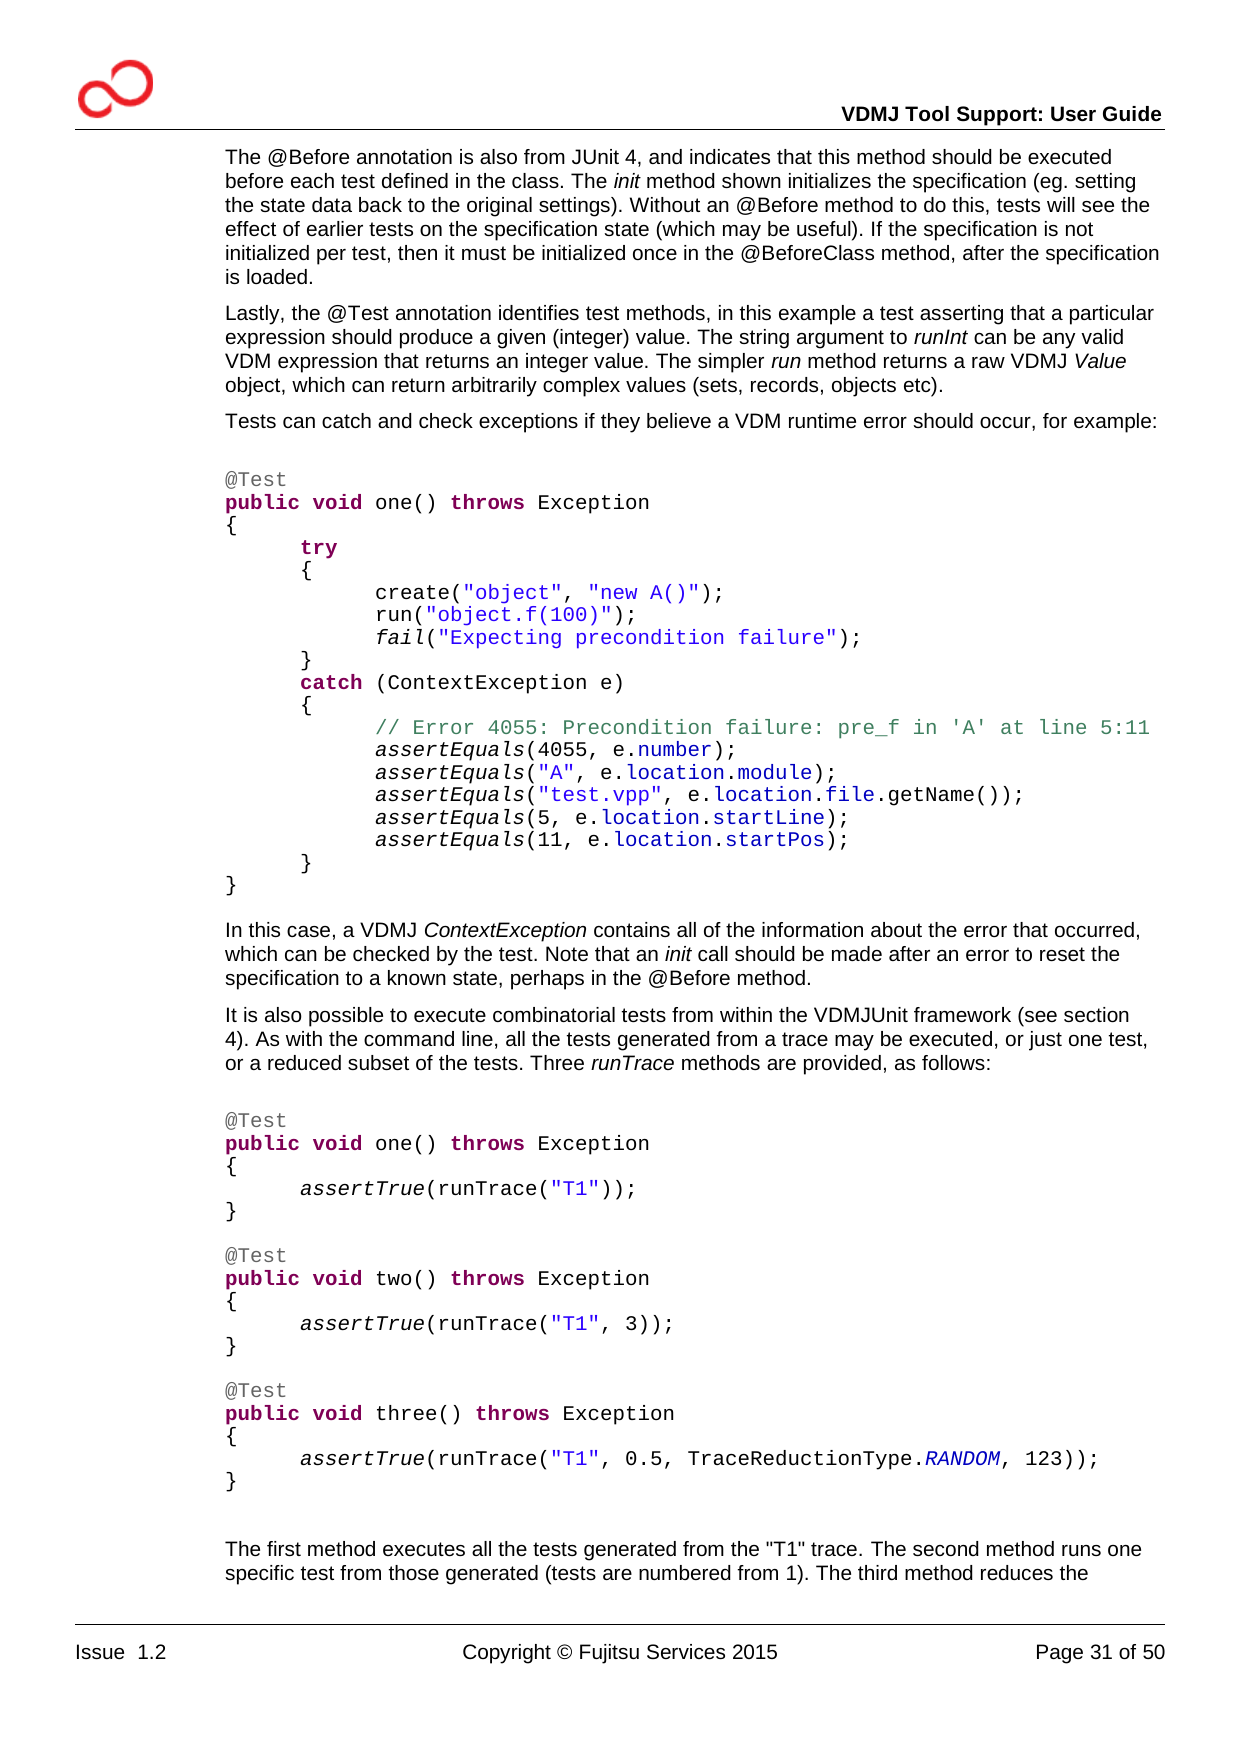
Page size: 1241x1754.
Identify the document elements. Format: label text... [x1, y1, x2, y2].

text try [225, 536, 1165, 559]
text @Test [225, 1110, 1165, 1132]
text { [225, 559, 1165, 581]
text Lastly, the @Test annotation identifies test methods, in this example a test asserting that a particular expression should produce a given (integer) value. The string argument to runInt can be any valid VDM expression that returns an integer value. The simpler run method returns a raw VDMJ Value object, which can return arbitrarily complex values (sets, records, objects etc). [225, 301, 1165, 397]
text // Error 4055: Precondition failure: pre_f in 'A' at line 5:11 [225, 716, 1165, 739]
text public void one() throws Exception [225, 491, 1165, 514]
text public void two() throws Exception [225, 1267, 1165, 1290]
text { [225, 694, 1165, 716]
text assertTrue(runTrace("T1")); [225, 1177, 1165, 1200]
text } [225, 1200, 1165, 1222]
text assertTrue(runTrace("T1", 0.5, TraceReductionType.RANDOM, 123)); [225, 1447, 1165, 1470]
text } [225, 1470, 1165, 1492]
text } [225, 874, 1165, 896]
text } [225, 649, 1165, 671]
text } [225, 1335, 1165, 1357]
text assertEquals(11, e.location.startPos); [225, 829, 1165, 851]
text assertTrue(runTrace("T1", 3)); [225, 1312, 1165, 1335]
text assertEquals("test.vpp", e.location.file.getName()); [225, 784, 1165, 806]
text assertEquals(4055, e.number); [225, 739, 1165, 761]
text { [225, 1425, 1165, 1447]
text { [225, 1155, 1165, 1177]
text public void three() throws Exception [225, 1402, 1165, 1425]
text run("object.f(100)"); [225, 604, 1165, 626]
text create("object", "new A()"); [225, 581, 1165, 604]
text } [225, 851, 1165, 874]
text @Test [225, 469, 1165, 491]
text Tests can catch and check exceptions if they believe a VDM runtime error should occur, for example: [225, 410, 1165, 434]
text The first method executes all the tests generated from the "T1" trace. The second method runs one specific test from those generated (tests are numbered from 1). The third method reduces the [225, 1537, 1165, 1585]
text public void one() throws Exception [225, 1132, 1165, 1155]
text catch (ContextException e) [225, 671, 1165, 694]
text assertEquals(5, e.location.startLine); [225, 806, 1165, 829]
text @Test [225, 1380, 1165, 1402]
text In this case, a VDMJ ContextException contains all of the information about the error that occurred, which can be checked by the test. Note that an init call should be made after an error to reset the specification to a known state, perhaps in the @Before method. [225, 919, 1165, 991]
text assertEquals("A", e.location.module); [225, 761, 1165, 784]
text { [225, 1290, 1165, 1312]
text It is also possible to execute combinatorial tests from within the VDMJUnit framework (see section 4). As with the command line, all the tests generated from a trace may be executed, or just one test, or a reduced subset of the tests. Three runTrace methods are provided, as follows: [225, 1003, 1165, 1075]
picture [78, 52, 153, 128]
text @Test [225, 1245, 1165, 1267]
text The @Before annotation is also from JUnit 4, and indicates that this method should be executed before each test defined in the class. The init method shown initializes the specification (eg. setting the state data back to the original settings). Without an @Before method to do this, tests will see the effect of earlier tests on the specification state (which may be useful). If the specification is not initialized per test, then it must be initialized once in the @BeforeClass method, after the specification is loaded. [225, 145, 1165, 289]
text fail("Expecting precondition failure"); [225, 626, 1165, 649]
text { [225, 514, 1165, 536]
